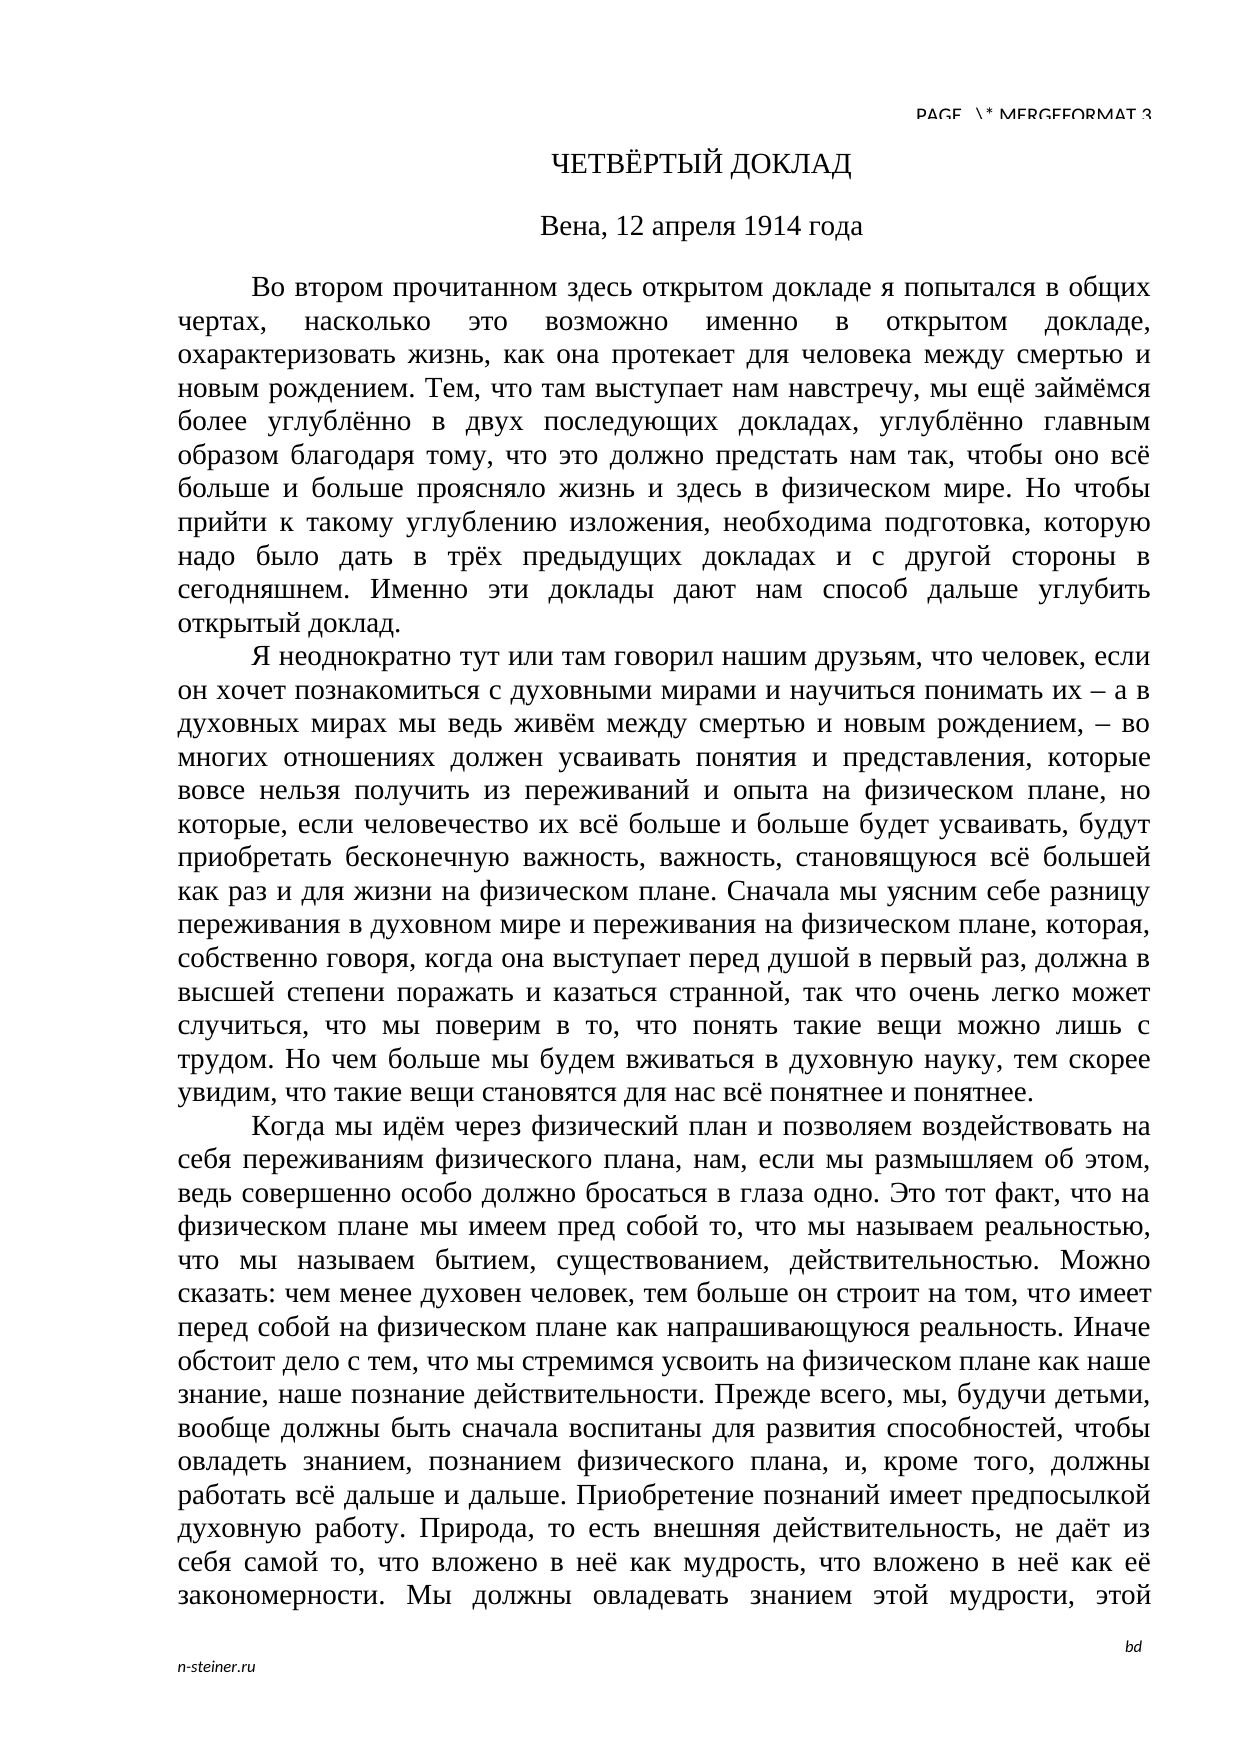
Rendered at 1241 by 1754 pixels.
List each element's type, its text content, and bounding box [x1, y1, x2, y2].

text Во втором прочитанном здесь открытом докладе я попытался в общих чертах, насколько это возможно именно в открытом докладе, охарактеризовать жизнь, как она протекает для человека между смертью и новым рождением. Тем, что там выступает нам навстречу, мы ещё займёмся более углублённо в двух последующих докладах, углублённо главным образом благодаря тому, что это должно предстать нам так, чтобы оно всё больше и больше проясняло жизнь и здесь в физическом мире. Но чтобы прийти к такому углублению изложения, необходима подготовка, которую надо было дать в трёх предыдущих докладах и с другой стороны в сегодняшнем. Именно эти доклады дают нам способ дальше углубить открытый доклад. [177, 269, 1152, 638]
text ЧЕТВЁРТЫЙ ДОКЛАД [177, 146, 1152, 180]
text Вена, 12 апреля 1914 года [177, 208, 1152, 241]
text Я неоднократно тут или там говорил нашим друзьям, что человек, если он хочет познакомиться с духовными мирами и научиться понимать их – а в духовных мирах мы ведь живём между смертью и новым рождением, – во многих отношениях должен усваивать понятия и представления, которые вовсе нельзя получить из переживаний и опыта на физическом плане, но которые, если человечество их всё больше и больше будет усваивать, будут приобретать бесконечную важность, важность, становящуюся всё большей как раз и для жизни на физическом плане. Сначала мы уясним себе разницу переживания в духовном мире и переживания на физическом плане, которая, собственно говоря, когда она выступает перед душой в первый раз, должна в высшей степени поражать и казаться странной, так что очень легко может случиться, что мы поверим в то, что понять такие вещи можно лишь с трудом. Но чем больше мы будем вживаться в духовную науку, тем скорее увидим, что такие вещи становятся для нас всё понятнее и понятнее. [177, 638, 1152, 1108]
text Когда мы идём через физический план и позволяем воздействовать на себя переживаниям физического плана, нам, если мы размышляем об этом, ведь совершенно особо должно бросаться в глаза одно. Это тот факт, что на физическом плане мы имеем пред собой то, что мы называем реальностью, что мы называем бытием, существованием, действительностью. Можно сказать: чем менее духовен человек, тем больше он строит на том, что имеет перед собой на физическом плане как напрашивающуюся реальность. Иначе обстоит дело с тем, что мы стремимся усвоить на физическом плане как наше знание, наше познание действительности. Прежде всего, мы, будучи детьми, вообще должны быть сначала воспитаны для развития способностей, чтобы овладеть знанием, познанием физического плана, и, кроме того, должны работать всё дальше и дальше. Приобретение познаний имеет предпосылкой духовную работу. Природа, то есть внешняя действительность, не даёт из себя самой то, что вложено в неё как мудрость, что вложено в неё как её закономерности. Мы должны овладевать знанием этой мудрости, этой [177, 1108, 1152, 1611]
